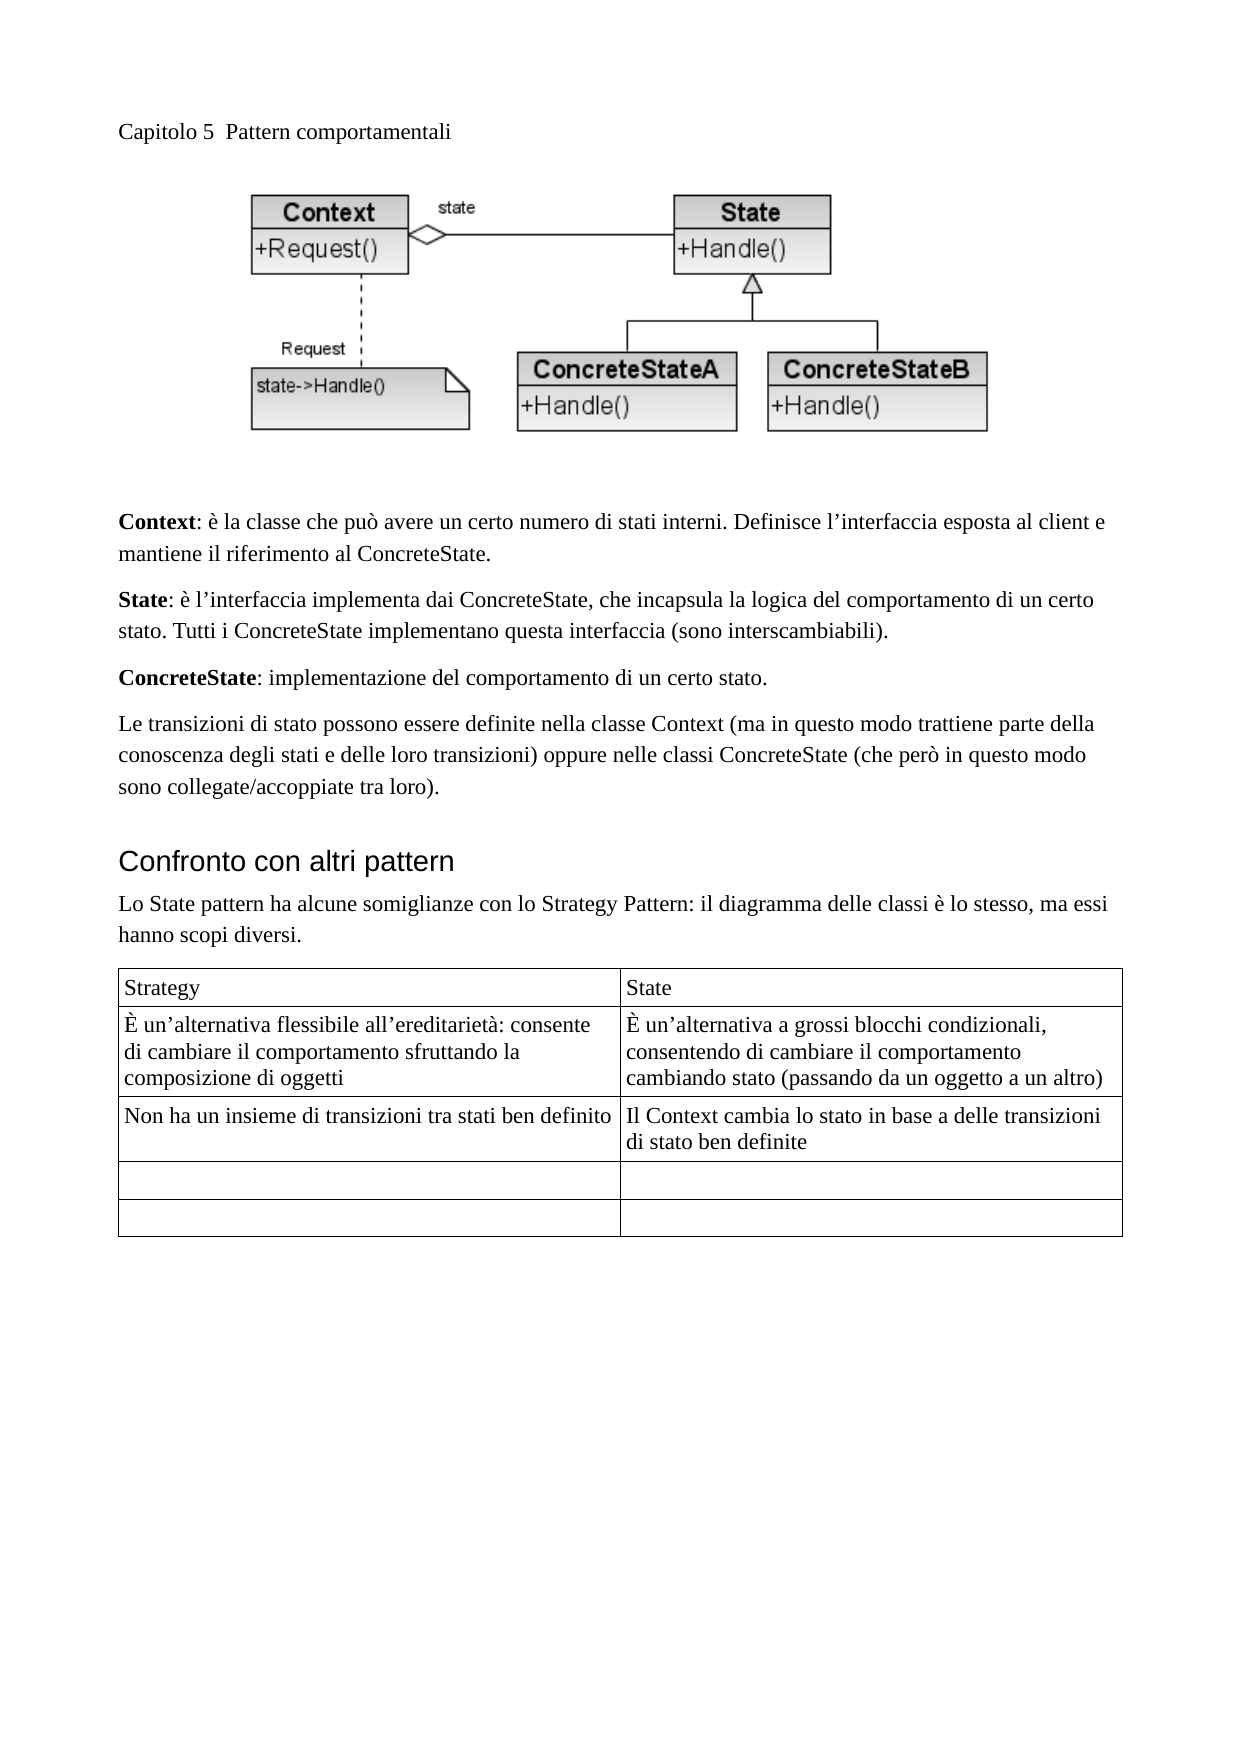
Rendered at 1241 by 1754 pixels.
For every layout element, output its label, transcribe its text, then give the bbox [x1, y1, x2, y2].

table_cell [621, 1200, 1122, 1236]
text ConcreteState: implementazione del comportamento di un certo stato. [118, 663, 1122, 690]
table_cell È un’alternativa a grossi blocchi condizionali, consentendo di cambiare il comportamento cambiando stato (passando da un oggetto a un altro) [621, 1007, 1122, 1096]
text Context: è la classe che può avere un certo numero di stati interni. Definisce l’interfaccia esposta al client e mantiene il riferimento al ConcreteState. [118, 508, 1122, 566]
text Le transizioni di stato possono essere definite nella classe Context (ma in questo modo trattiene parte della conoscenza degli stati e delle loro transizioni) oppure nelle classi ConcreteState (che però in questo modo sono collegate/accoppiate tra loro). [118, 710, 1122, 799]
text Lo State pattern ha alcune somiglianze con lo Strategy Pattern: il diagramma delle classi è lo stesso, ma essi hanno scopi diversi. [118, 890, 1122, 948]
subtitle Confronto con altri pattern [118, 844, 1122, 877]
text State: è l’interfaccia implementa dai ConcreteState, che incapsula la logica del comportamento di un certo stato. Tutti i ConcreteState implementano questa interfaccia (sono interscambiabili). [118, 586, 1122, 644]
picture [231, 173, 1010, 457]
table_cell [119, 1200, 620, 1236]
table_cell Il Context cambia lo stato in base a delle transizioni di stato ben definite [621, 1097, 1122, 1161]
table_cell [119, 1162, 620, 1198]
table_cell [621, 1162, 1122, 1198]
table_cell Non ha un insieme di transizioni tra stati ben definito [119, 1097, 620, 1161]
table_header State [621, 969, 1122, 1006]
table_cell È un’alternativa flessibile all’ereditarietà: consente di cambiare il comportamento sfruttando la composizione di oggetti [119, 1007, 620, 1096]
table_header Strategy [119, 969, 620, 1006]
